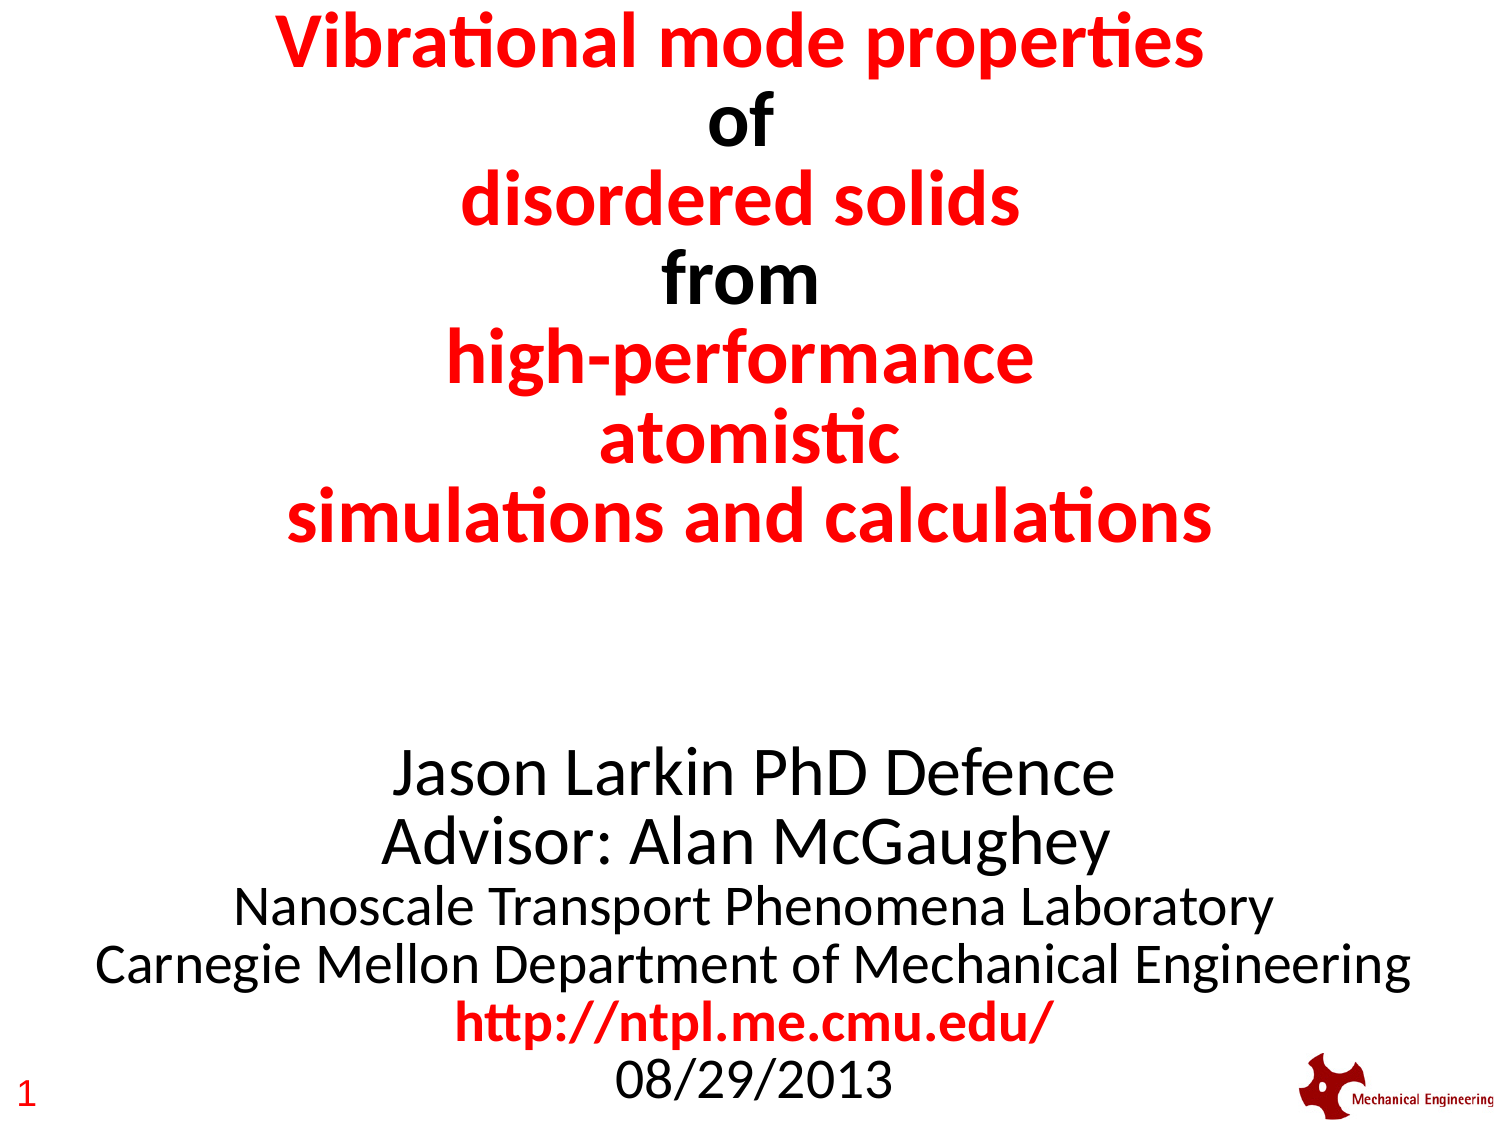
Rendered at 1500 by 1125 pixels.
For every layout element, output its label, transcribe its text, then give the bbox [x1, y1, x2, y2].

picture [1438, 1053, 1494, 1120]
title Vibrational mode properties of disordered solids from high-performance atomistic simulations and calculations [0, 0, 1500, 601]
title Jason Larkin PhD Defence Advisor: Alan McGaughey Nanoscale Transport Phenomena Laboratory Carnegie Mellon Department of Mechanical Engineering http://ntpl.me.cmu.edu/ 08/29/2013 [72, 735, 1438, 1124]
